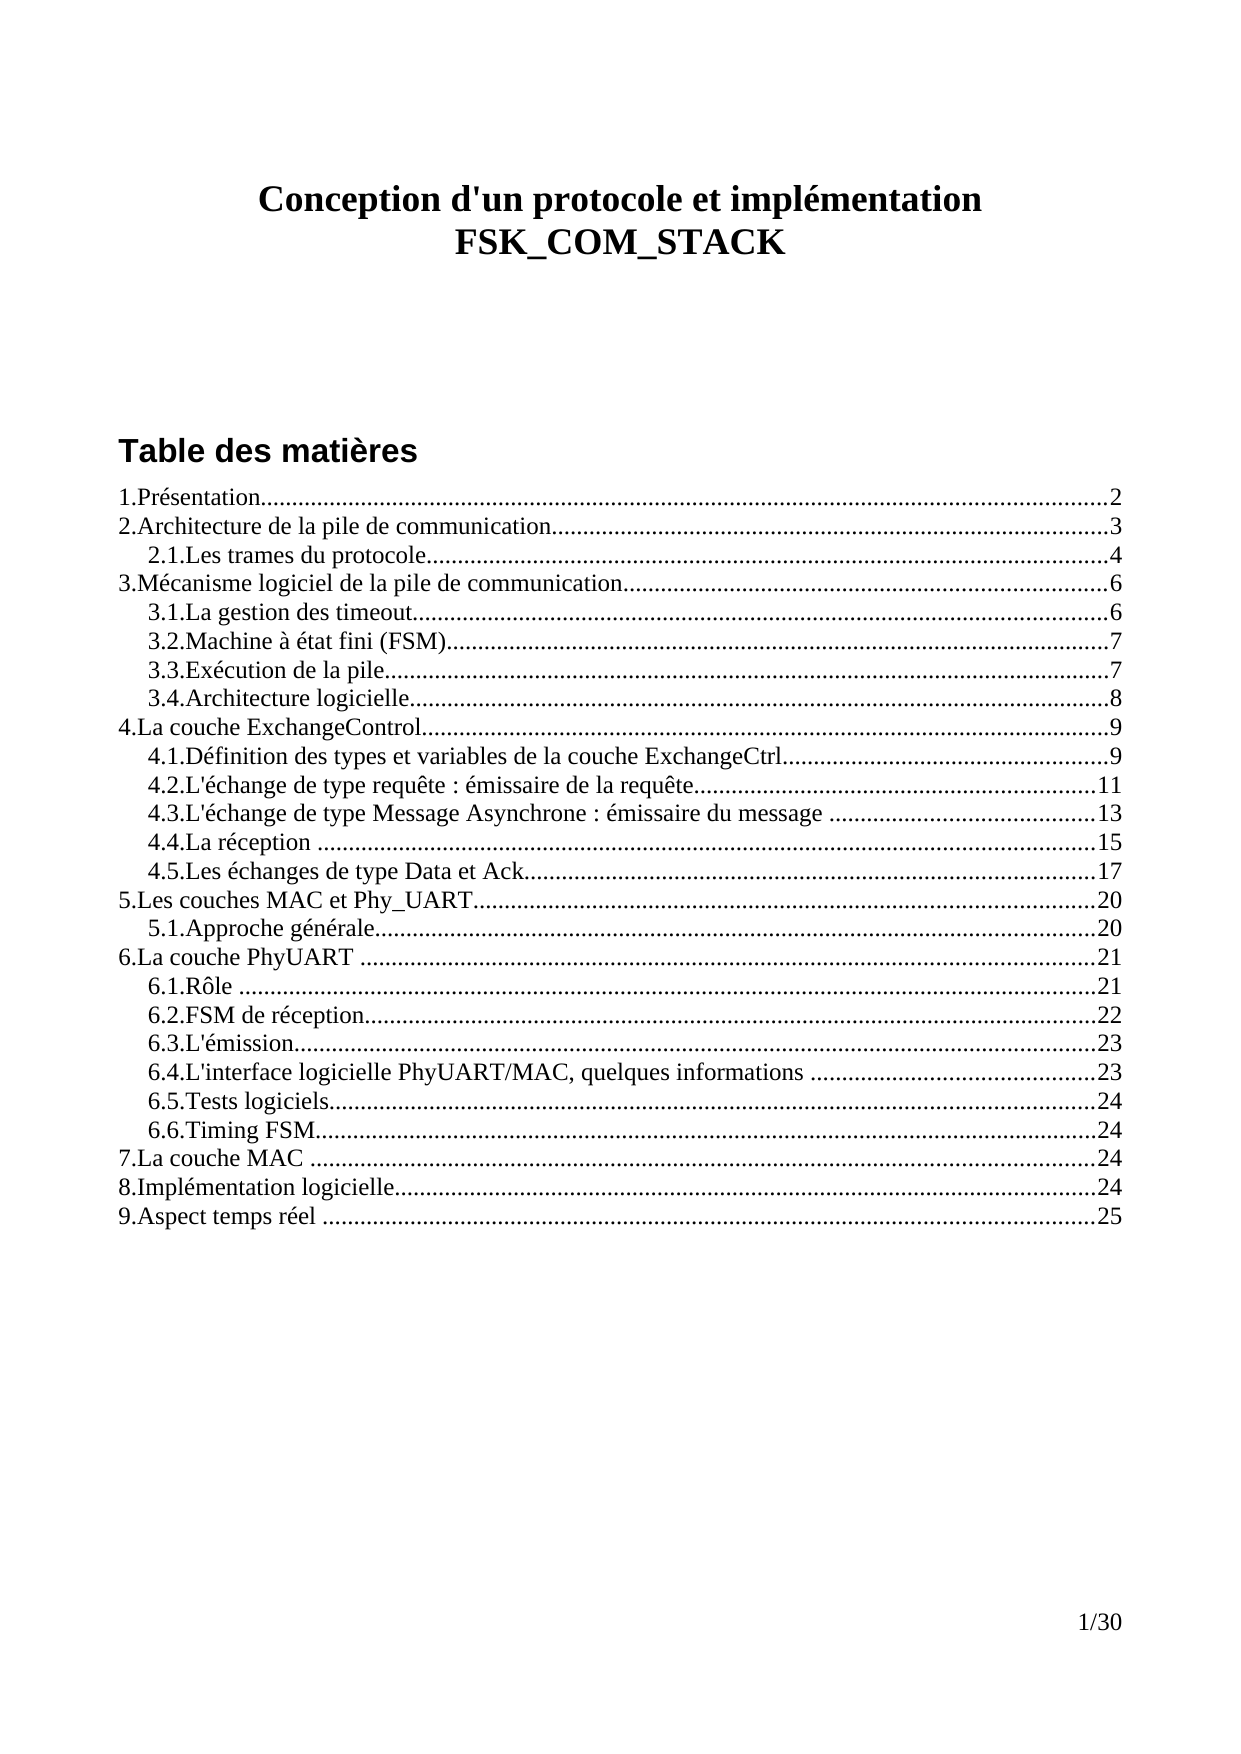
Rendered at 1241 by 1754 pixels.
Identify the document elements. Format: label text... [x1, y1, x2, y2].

text 1.Présentation 2 [118, 482, 1122, 511]
text 5.Les couches MAC et Phy_UART 20 [118, 885, 1122, 913]
text 2.Architecture de la pile de communication 3 [118, 511, 1122, 540]
text 3.3.Exécution de la pile 7 [148, 655, 1122, 683]
text 6.4.L'interface logicielle PhyUART/MAC, quelques informations ... 23 [148, 1057, 1122, 1086]
text 4.5.Les échanges de type Data et Ack 17 [148, 856, 1122, 885]
text 6.3.L'émission 23 [148, 1028, 1122, 1057]
text 7.La couche MAC 24 [118, 1143, 1122, 1172]
text 6.6.Timing FSM 24 [148, 1115, 1122, 1143]
text 4.4.La réception 15 [148, 827, 1122, 856]
text 6.1.Rôle 21 [148, 971, 1122, 1000]
text 4.3.L'échange de type Message Asynchrone : émissaire du message 13 [148, 798, 1122, 827]
text 3.Mécanisme logiciel de la pile de communication 6 [118, 568, 1122, 597]
text 4.La couche ExchangeControl 9 [118, 712, 1122, 741]
text 3.1.La gestion des timeout 6 [148, 597, 1122, 626]
text Conception d'un protocole et implémentation [118, 176, 1122, 219]
text 4.2.L'échange de type requête : émissaire de la requête 11 [148, 770, 1122, 798]
text 6.2.FSM de réception 22 [148, 1000, 1122, 1028]
text FSK_COM_STACK [118, 219, 1122, 263]
text 6.5.Tests logiciels 24 [148, 1086, 1122, 1115]
text 3.4.Architecture logicielle 8 [148, 683, 1122, 712]
text 3.2.Machine à état fini (FSM) 7 [148, 626, 1122, 655]
text 8.Implémentation logicielle 24 [118, 1172, 1122, 1201]
text 6.La couche PhyUART 21 [118, 942, 1122, 971]
text 2.1.Les trames du protocole 4 [148, 540, 1122, 568]
text 9.Aspect temps réel ... 25 [118, 1201, 1122, 1230]
text 5.1.Approche générale 20 [148, 913, 1122, 942]
text 4.1.Définition des types et variables de la couche ExchangeCtrl 9 [148, 741, 1122, 770]
subtitle Table des matières [118, 431, 1122, 470]
